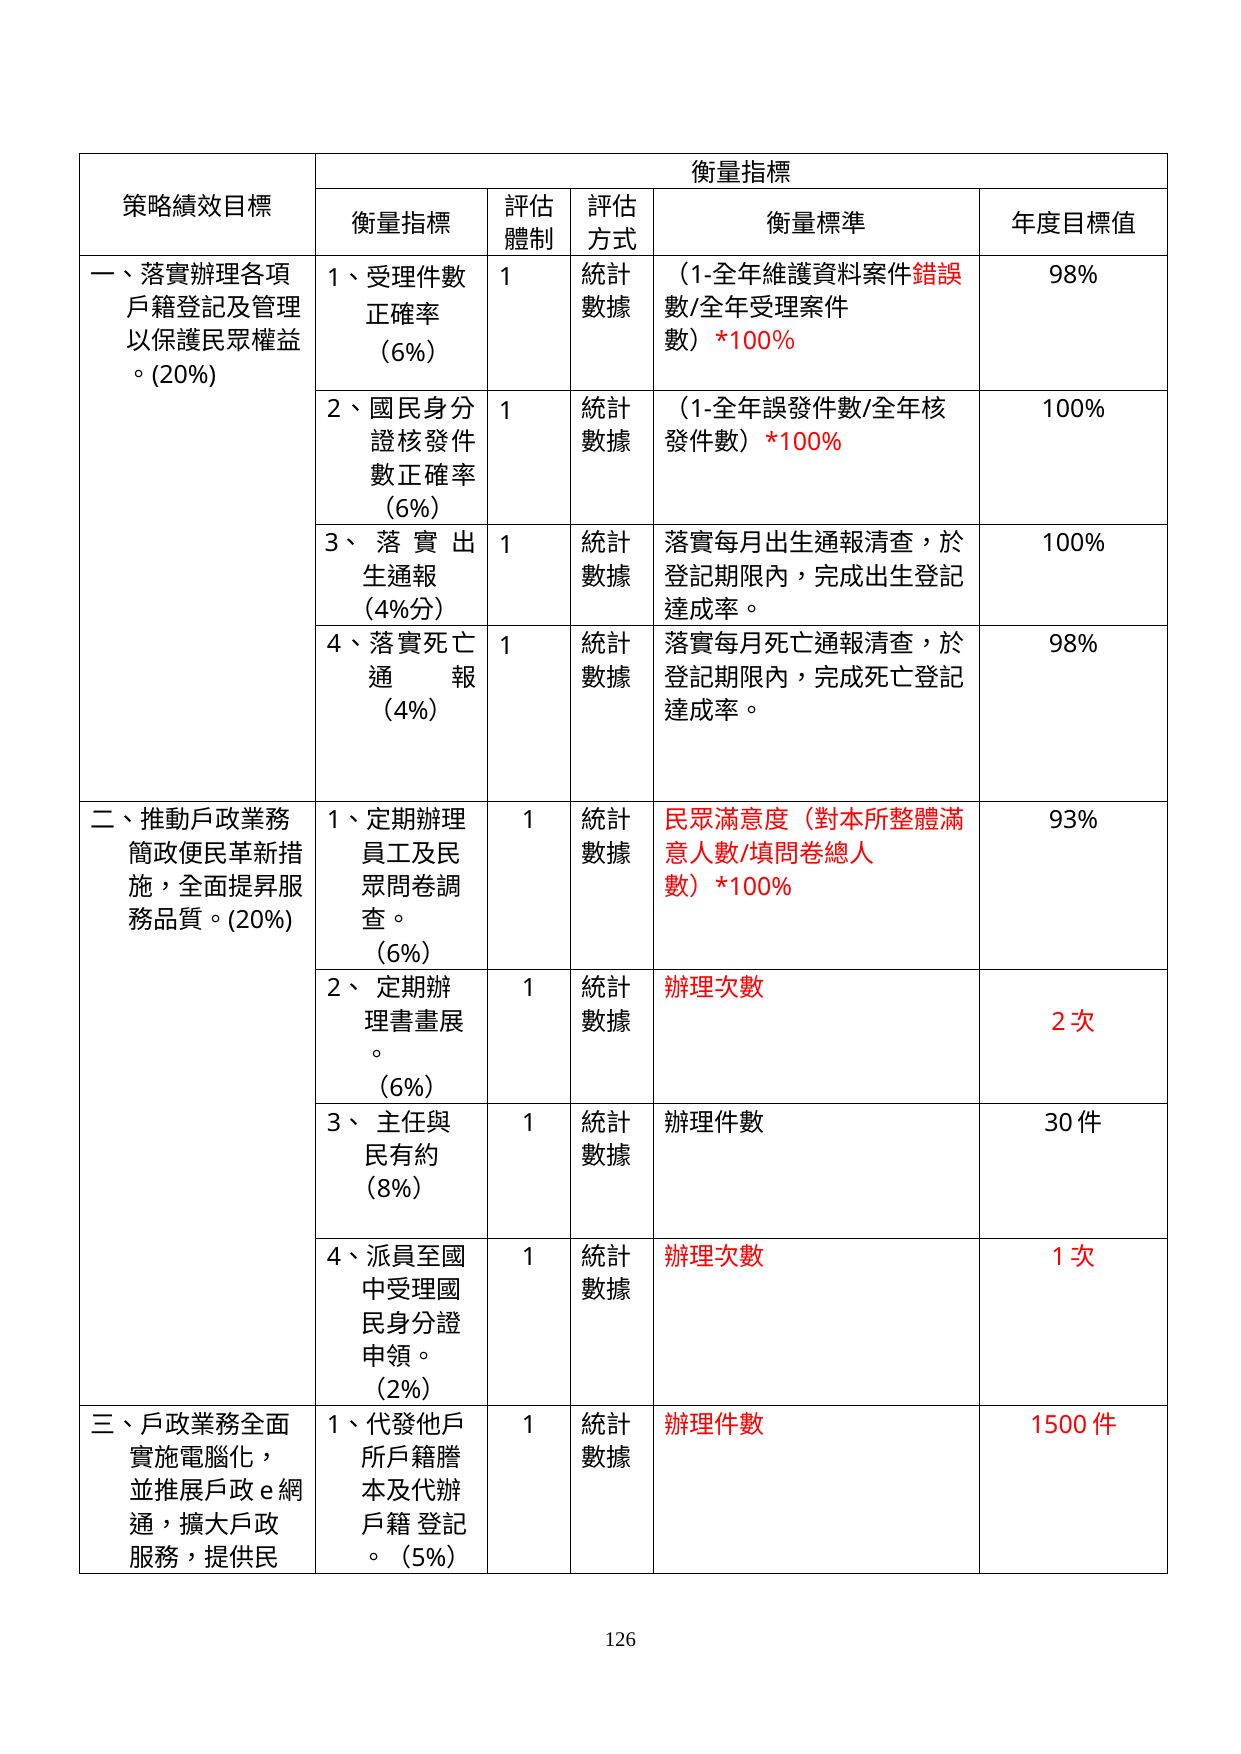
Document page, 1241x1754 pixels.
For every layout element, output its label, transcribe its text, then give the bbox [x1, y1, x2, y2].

table_cell 1、代發他戶所戶籍謄本及代辦戶籍 登記。（5%） [316, 1406, 487, 1573]
table_cell 二、推動戶政業務簡政便民革新措施，全面提昇服務品質。(20%) [80, 802, 315, 1405]
table_cell 1 [488, 626, 570, 801]
table_cell 一、落實辦理各項戶籍登記及管理以保護民眾權益。(20%) [80, 256, 315, 801]
table_cell 落實每月出生通報清查，於登記期限內，完成出生登記達成率。 [654, 525, 979, 625]
table_cell 年度目標值 [980, 189, 1167, 255]
table_cell 1、定期辦理員工及民眾問卷調查。 （6%） [316, 802, 487, 969]
table_cell 衡量指標 [316, 189, 487, 255]
table_cell 1 [488, 970, 570, 1103]
table_cell 2次 [980, 970, 1167, 1103]
table_cell 98% [980, 626, 1167, 801]
table_cell 統計數據 [571, 525, 653, 625]
table_cell 統計數據 [571, 970, 653, 1103]
table_cell 30件 [980, 1104, 1167, 1238]
table_cell 1 [488, 802, 570, 969]
table_cell 100% [980, 525, 1167, 625]
table_cell 1 [488, 1104, 570, 1238]
table_cell 統計數據 [571, 1239, 653, 1405]
table_cell 1 [488, 525, 570, 625]
table_cell 98% [980, 256, 1167, 390]
table_cell （1-全年誤發件數/全年核發件數）*100% [654, 391, 979, 524]
table_cell 定期辦理書畫展。 （6%） [316, 970, 487, 1103]
table_cell 統計數據 [571, 626, 653, 801]
table_cell 統計數據 [571, 1406, 653, 1573]
table_cell 落實每月死亡通報清查，於登記期限內，完成死亡登記達成率。 [654, 626, 979, 801]
table_cell 民眾滿意度（對本所整體滿意人數/填問卷總人數）*100% [654, 802, 979, 969]
table_cell 93% [980, 802, 1167, 969]
table_cell 辦理件數 [654, 1406, 979, 1573]
table_cell 辦理次數 [654, 970, 979, 1103]
table_cell （1-全年維護資料案件錯誤數/全年受理案件數）*100％ [654, 256, 979, 390]
table_cell 2、國民身分證核發件數正確率（6%） [316, 391, 487, 524]
table_cell 1 [488, 256, 570, 390]
table_cell 主任與民有約 （8%） [316, 1104, 487, 1238]
table_cell 評估體制 [488, 189, 570, 255]
table_cell 統計數據 [571, 802, 653, 969]
table_cell 統計數據 [571, 391, 653, 524]
table_header 衡量指標 [316, 154, 1167, 188]
table_cell 統計數據 [571, 1104, 653, 1238]
table_cell 100% [980, 391, 1167, 524]
table_cell 衡量標準 [654, 189, 979, 255]
table_cell 評估方式 [571, 189, 653, 255]
table_cell 1次 [980, 1239, 1167, 1405]
table_header 策略績效目標 [80, 154, 315, 255]
table_cell 1、受理件數正確率（6%） [316, 256, 487, 390]
table_cell 落實出生通報 （4%分） [316, 525, 487, 625]
table_cell 1500件 [980, 1406, 1167, 1573]
table_cell 4、落實死亡通報（4%） [316, 626, 487, 801]
table_cell 辦理件數 [654, 1104, 979, 1238]
table_cell 三、戶政業務全面實施電腦化，並推展戶政e網通，擴大戶政服務，提供民 [80, 1406, 315, 1573]
table_cell 1 [488, 1406, 570, 1573]
table_cell 辦理次數 [654, 1239, 979, 1405]
table_cell 1 [488, 391, 570, 524]
table_cell 1 [488, 1239, 570, 1405]
table_cell 4、派員至國中受理國民身分證申領。（2%） [316, 1239, 487, 1405]
table_cell 統計數據 [571, 256, 653, 390]
